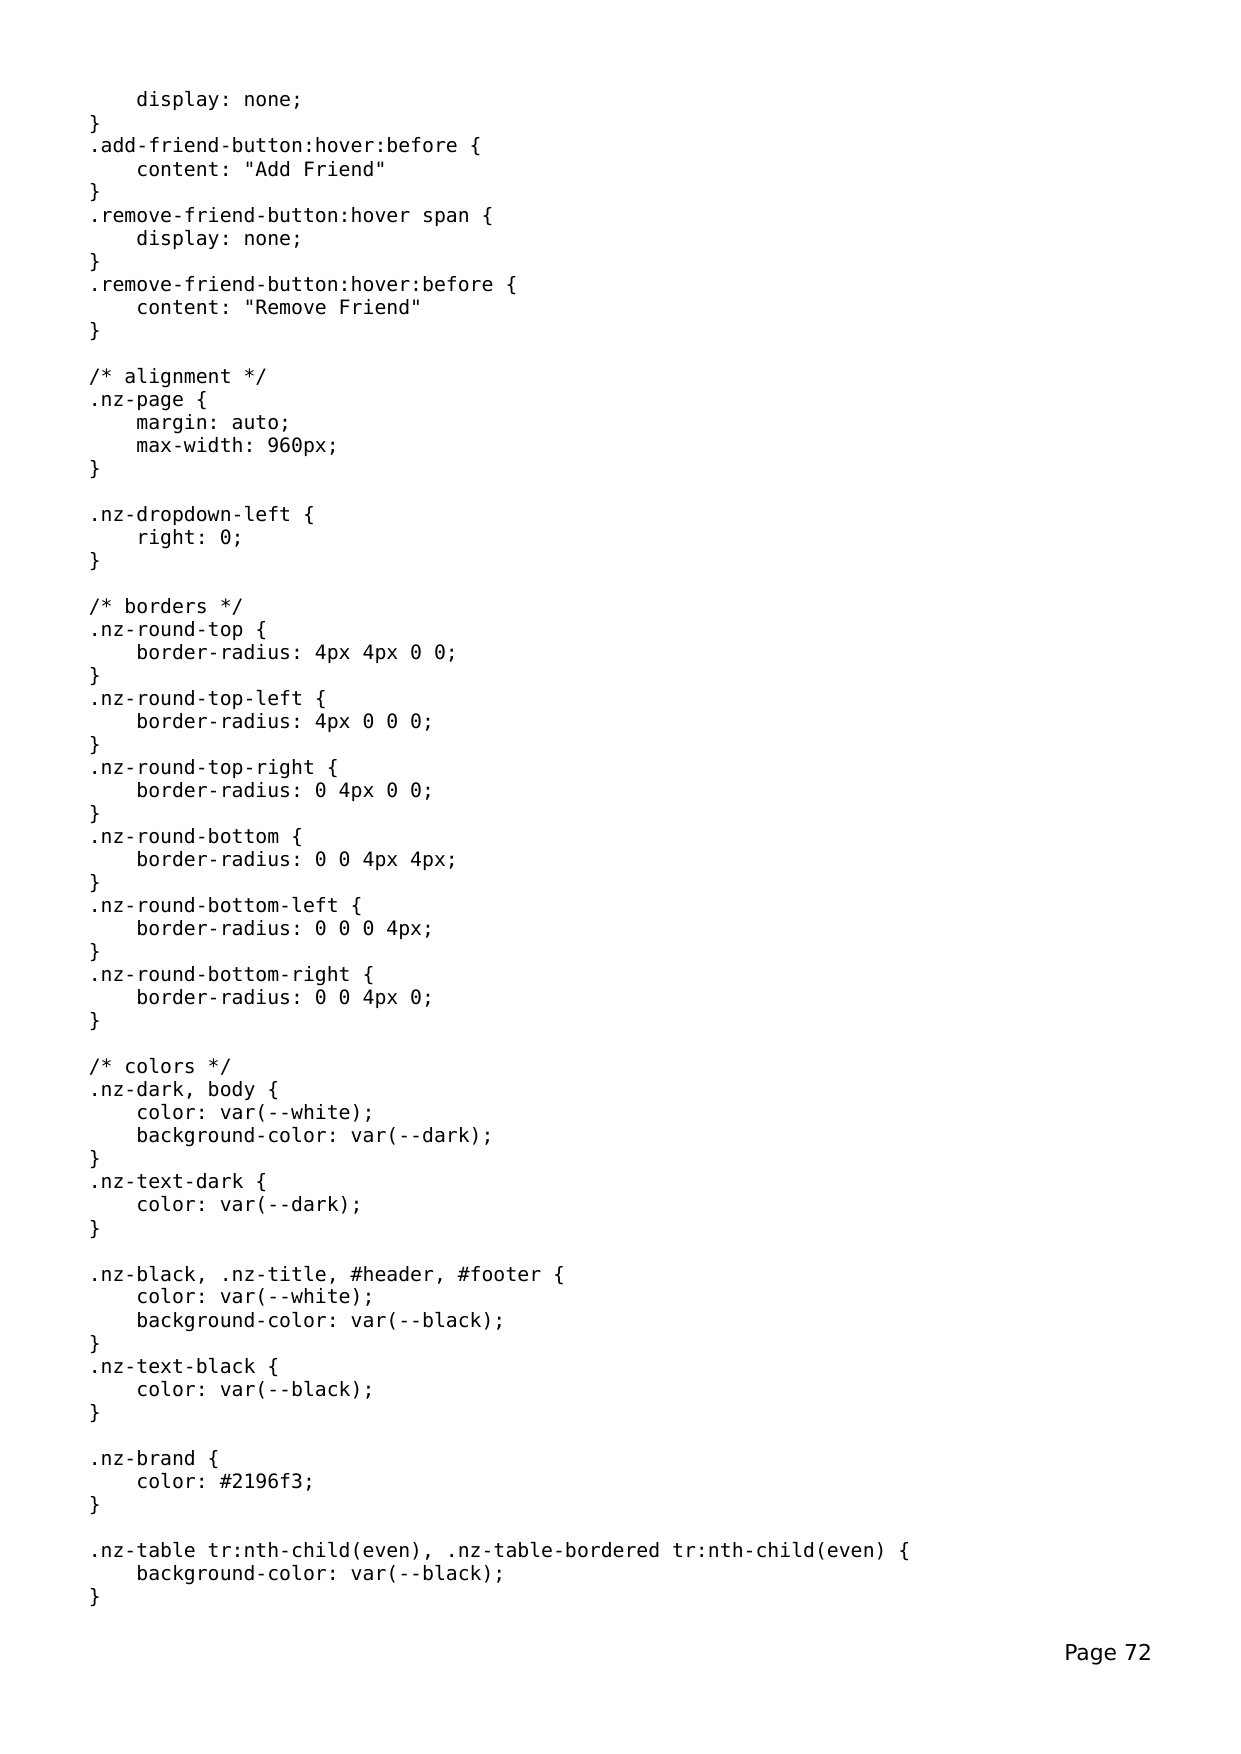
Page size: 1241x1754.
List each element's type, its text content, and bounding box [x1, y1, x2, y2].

text background-color: var(--black); [88, 1309, 1152, 1332]
text } [88, 871, 1152, 894]
text color: var(--white); [88, 1101, 1152, 1124]
text /* alignment */ [88, 365, 1152, 388]
text max-width: 960px; [88, 434, 1152, 457]
text background-color: var(--dark); [88, 1124, 1152, 1147]
text } [88, 1217, 1152, 1239]
text display: none; [88, 88, 1152, 112]
text .nz-text-dark { [88, 1171, 1152, 1193]
text .remove-friend-button:hover span { [88, 204, 1152, 227]
text color: #2196f3; [88, 1470, 1152, 1493]
text background-color: var(--black); [88, 1562, 1152, 1585]
text .nz-round-bottom { [88, 825, 1152, 848]
text .nz-dark, body { [88, 1078, 1152, 1101]
text .nz-black, .nz-title, #header, #footer { [88, 1263, 1152, 1286]
text .nz-brand { [88, 1447, 1152, 1470]
text } [88, 940, 1152, 963]
text display: none; [88, 227, 1152, 250]
text .nz-round-bottom-left { [88, 894, 1152, 917]
text right: 0; [88, 526, 1152, 549]
text .nz-table tr:nth-child(even), .nz-table-bordered tr:nth-child(even) { [88, 1539, 1152, 1562]
text } [88, 549, 1152, 572]
text .nz-text-black { [88, 1355, 1152, 1378]
text } [88, 112, 1152, 134]
text } [88, 457, 1152, 480]
text .nz-dropdown-left { [88, 503, 1152, 526]
text } [88, 664, 1152, 687]
text } [88, 1493, 1152, 1516]
text } [88, 319, 1152, 342]
text } [88, 1147, 1152, 1171]
text border-radius: 4px 4px 0 0; [88, 641, 1152, 664]
text } [88, 1585, 1152, 1608]
text margin: auto; [88, 411, 1152, 434]
text } [88, 250, 1152, 273]
text content: "Remove Friend" [88, 296, 1152, 319]
text } [88, 733, 1152, 756]
text .nz-round-top-right { [88, 756, 1152, 779]
text .nz-round-bottom-right { [88, 963, 1152, 986]
text .nz-round-top-left { [88, 687, 1152, 710]
text /* borders */ [88, 595, 1152, 618]
text } [88, 1332, 1152, 1355]
text } [88, 181, 1152, 204]
text border-radius: 0 0 4px 0; [88, 986, 1152, 1009]
text color: var(--black); [88, 1378, 1152, 1401]
text color: var(--white); [88, 1286, 1152, 1309]
text .nz-page { [88, 388, 1152, 411]
text } [88, 802, 1152, 825]
text color: var(--dark); [88, 1193, 1152, 1217]
text .remove-friend-button:hover:before { [88, 273, 1152, 296]
text border-radius: 0 4px 0 0; [88, 779, 1152, 802]
text } [88, 1401, 1152, 1424]
text border-radius: 0 0 4px 4px; [88, 848, 1152, 871]
text } [88, 1009, 1152, 1032]
text content: "Add Friend" [88, 158, 1152, 181]
text .add-friend-button:hover:before { [88, 134, 1152, 158]
text /* colors */ [88, 1055, 1152, 1078]
text border-radius: 0 0 0 4px; [88, 917, 1152, 940]
text .nz-round-top { [88, 618, 1152, 641]
text border-radius: 4px 0 0 0; [88, 710, 1152, 733]
